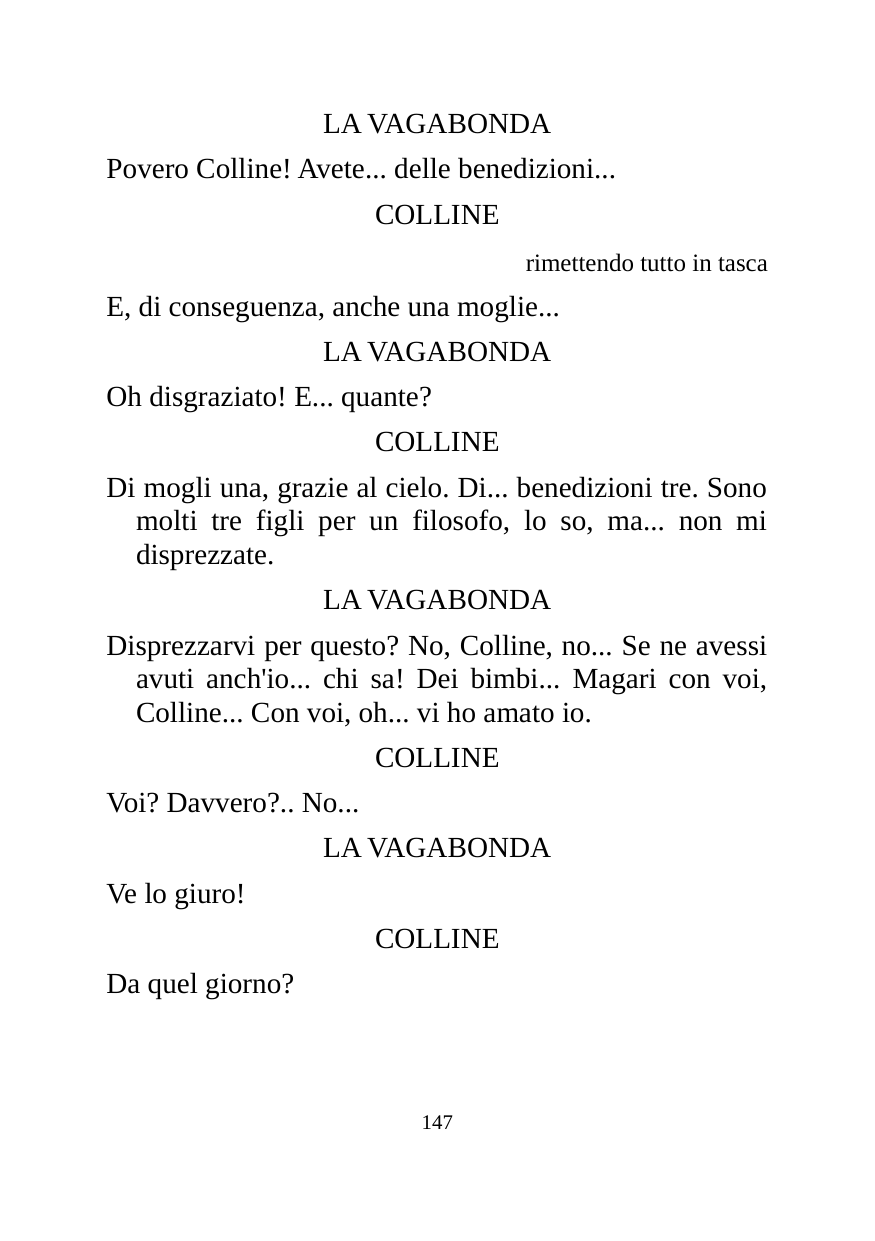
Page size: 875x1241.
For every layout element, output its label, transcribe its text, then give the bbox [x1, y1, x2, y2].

text Da quel giorno? [106, 967, 768, 1000]
text LA VAGABONDA [106, 582, 768, 616]
text Disprezzarvi per questo? No, Colline, no... Se ne avessi avuti anch'io... chi sa! Dei bimbi... Magari con voi, Colline... Con voi, oh... vi ho amato io. [106, 628, 768, 728]
text Voi? Davvero?.. No... [106, 785, 768, 819]
text rimettendo tutto in tasca [342, 248, 768, 277]
text COLLINE [106, 197, 768, 230]
text LA VAGABONDA [106, 831, 768, 864]
text COLLINE [106, 424, 768, 458]
text COLLINE [106, 921, 768, 955]
text E, di conseguenza, anche una moglie... [106, 289, 768, 322]
text Ve lo giuro! [106, 876, 768, 909]
text Oh disgraziato! E... quante? [106, 379, 768, 413]
text Di mogli una, grazie al cielo. Di... benedizioni tre. Sono molti tre figli per un filosofo, lo so, ma... non mi disprezzate. [106, 470, 768, 571]
text LA VAGABONDA [106, 106, 768, 140]
text COLLINE [106, 740, 768, 773]
text Povero Colline! Avete... delle benedizioni... [106, 152, 768, 185]
text LA VAGABONDA [106, 334, 768, 367]
